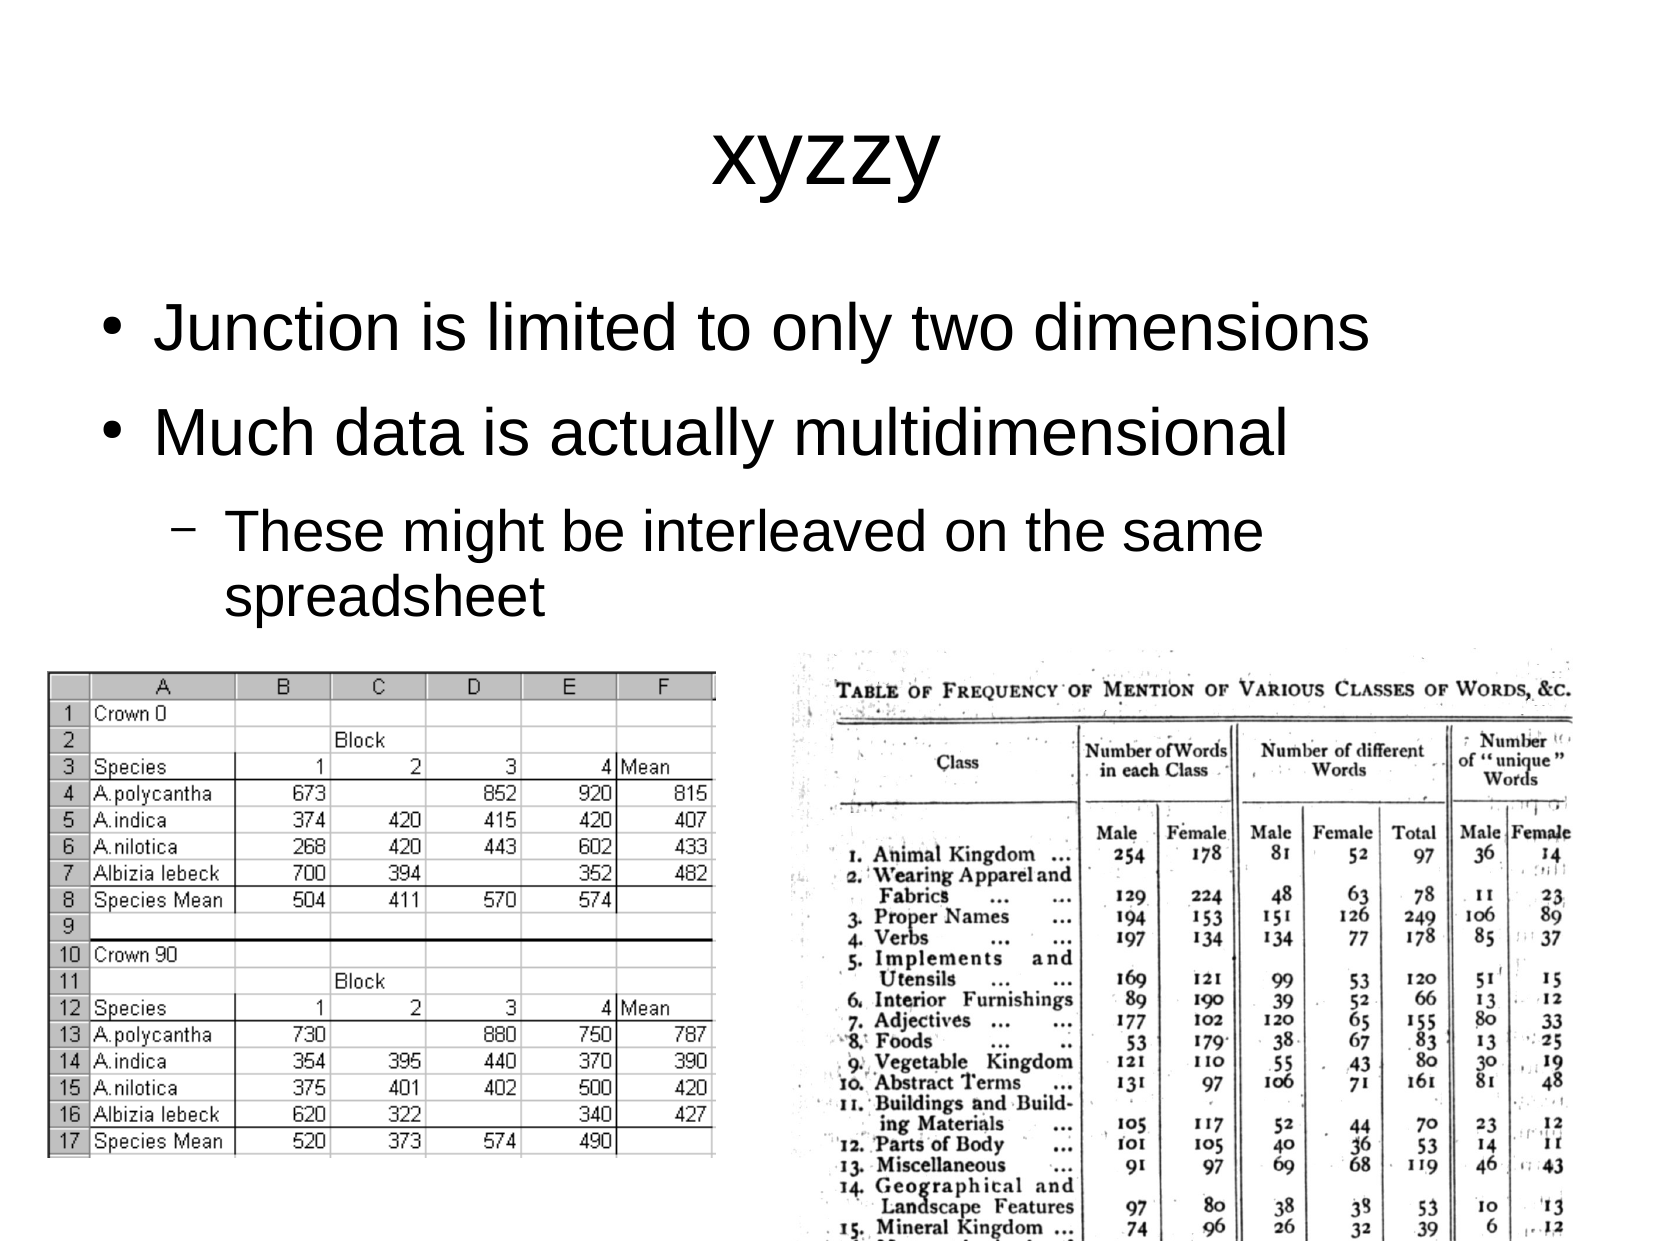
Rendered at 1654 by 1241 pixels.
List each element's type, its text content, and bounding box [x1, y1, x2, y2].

title xyzzy [82, 49, 1571, 257]
picture [47, 671, 716, 1158]
picture [791, 648, 1595, 1241]
list Junction is limited to only two dimensions Much data is actually multidimensional These might be interleaved on the same spreadsheet [82, 290, 1571, 1010]
